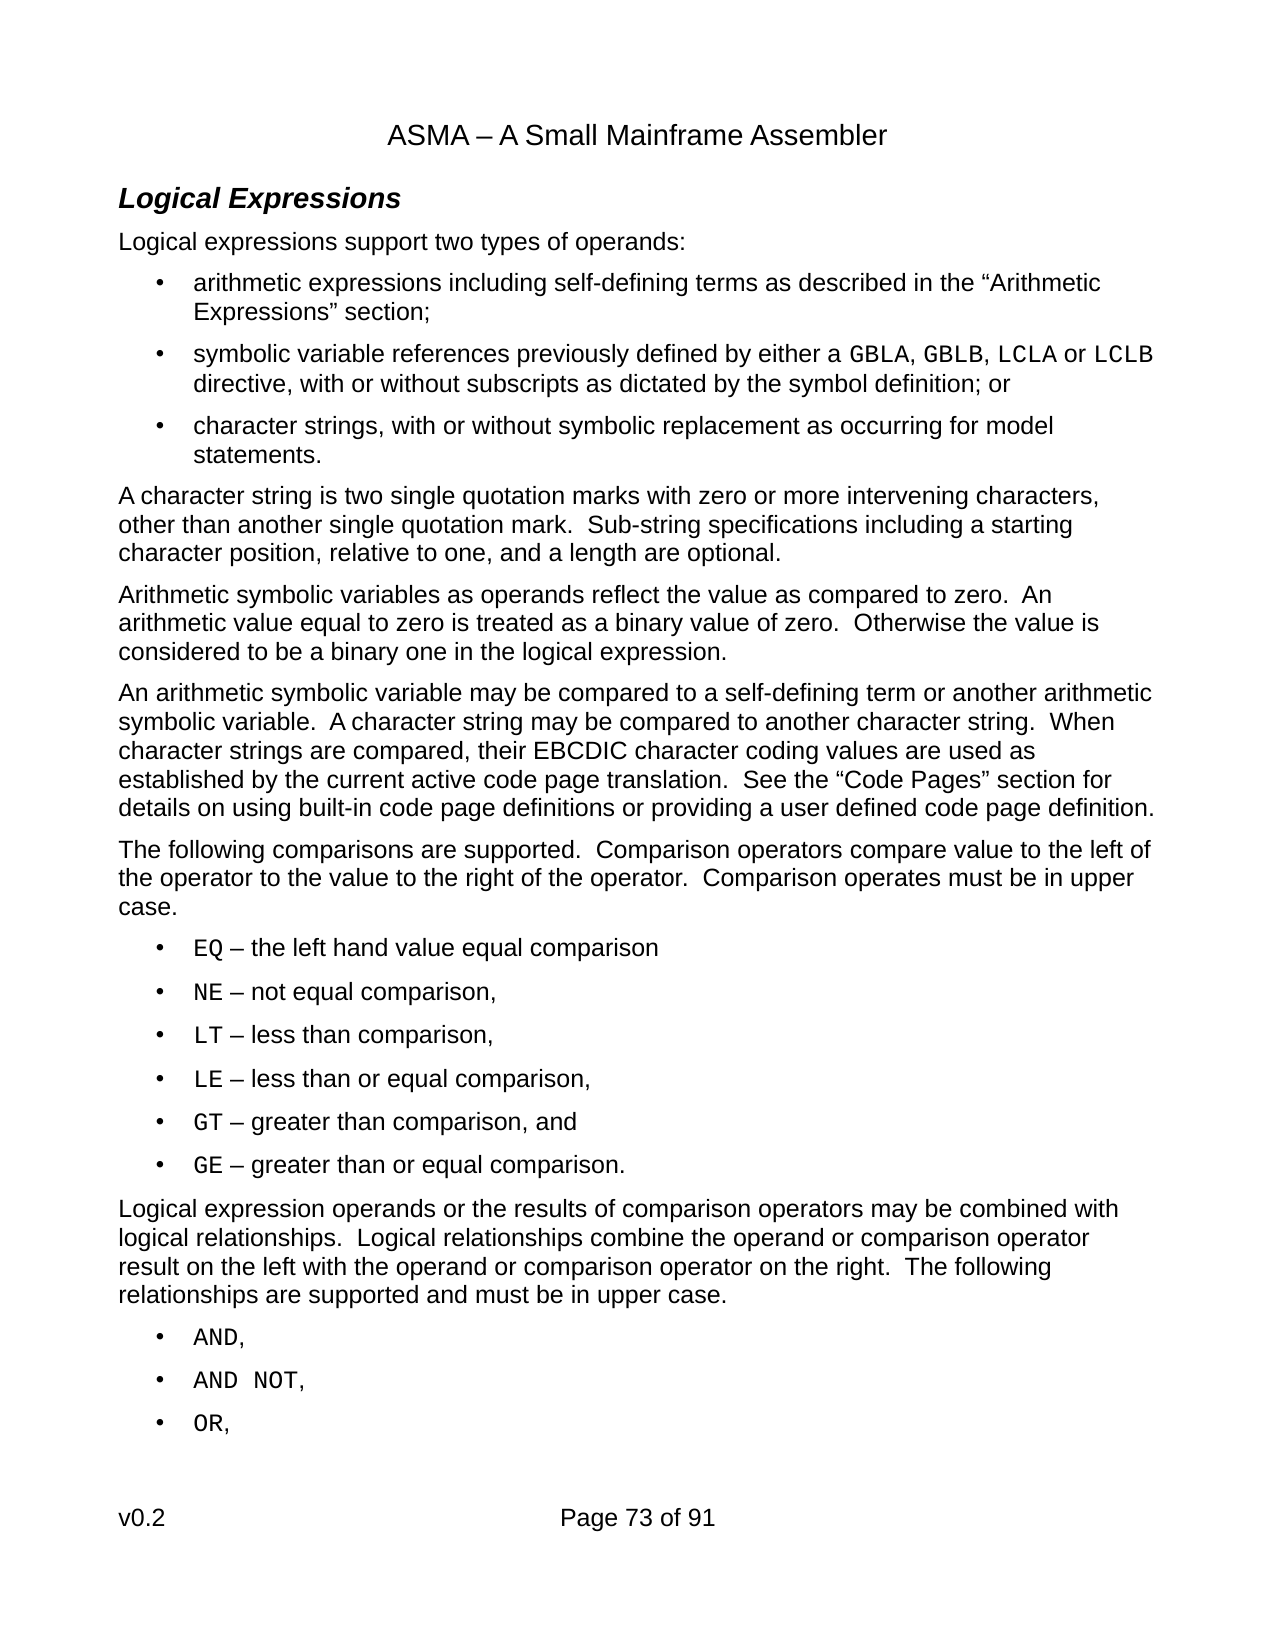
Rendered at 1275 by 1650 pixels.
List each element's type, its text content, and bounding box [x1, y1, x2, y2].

list arithmetic expressions including self-defining terms as described in the “Arithmetic Expressions” section; [156, 268, 1157, 326]
list LE – less than or equal comparison, [156, 1064, 1157, 1094]
list GT – greater than comparison, and [156, 1107, 1157, 1138]
text Logical expression operands or the results of comparison operators may be combined with logical relationships. Logical relationships combine the operand or comparison operator result on the left with the operand or comparison operator on the right. The following relationships are supported and must be in upper case. [118, 1194, 1157, 1309]
list AND NOT, [156, 1365, 1157, 1396]
list OR, [156, 1408, 1157, 1439]
text The following comparisons are supported. Comparison operators compare value to the left of the operator to the value to the right of the operator. Comparison operates must be in upper case. [118, 834, 1157, 921]
list AND, [156, 1321, 1157, 1352]
text An arithmetic symbolic variable may be compared to a self-defining term or another arithmetic symbolic variable. A character string may be compared to another character string. When character strings are compared, their EBCDIC character coding values are used as established by the current active code page translation. See the “Code Pages” section for details on using built-in code page definitions or providing a user defined code page definition. [118, 678, 1157, 822]
list symbolic variable references previously defined by either a GBLA, GBLB, LCLA or LCLB directive, with or without subscripts as dictated by the symbol definition; or [156, 338, 1157, 398]
list character strings, with or without symbolic replacement as occurring for model statements. [156, 411, 1157, 468]
text Arithmetic symbolic variables as operands reflect the value as compared to zero. An arithmetic value equal to zero is treated as a binary value of zero. Otherwise the value is considered to be a binary one in the logical expression. [118, 579, 1157, 666]
list LT – less than comparison, [156, 1020, 1157, 1051]
subtitle Logical Expressions [118, 181, 1157, 215]
text Logical expressions support two types of operands: [118, 227, 1157, 256]
list GE – greater than or equal comparison. [156, 1151, 1157, 1181]
text A character string is two single quotation marks with zero or more intervening characters, other than another single quotation mark. Sub-string specifications including a starting character position, relative to one, and a length are optional. [118, 481, 1157, 567]
list EQ – the left hand value equal comparison [156, 933, 1157, 964]
list NE – not equal comparison, [156, 977, 1157, 1008]
